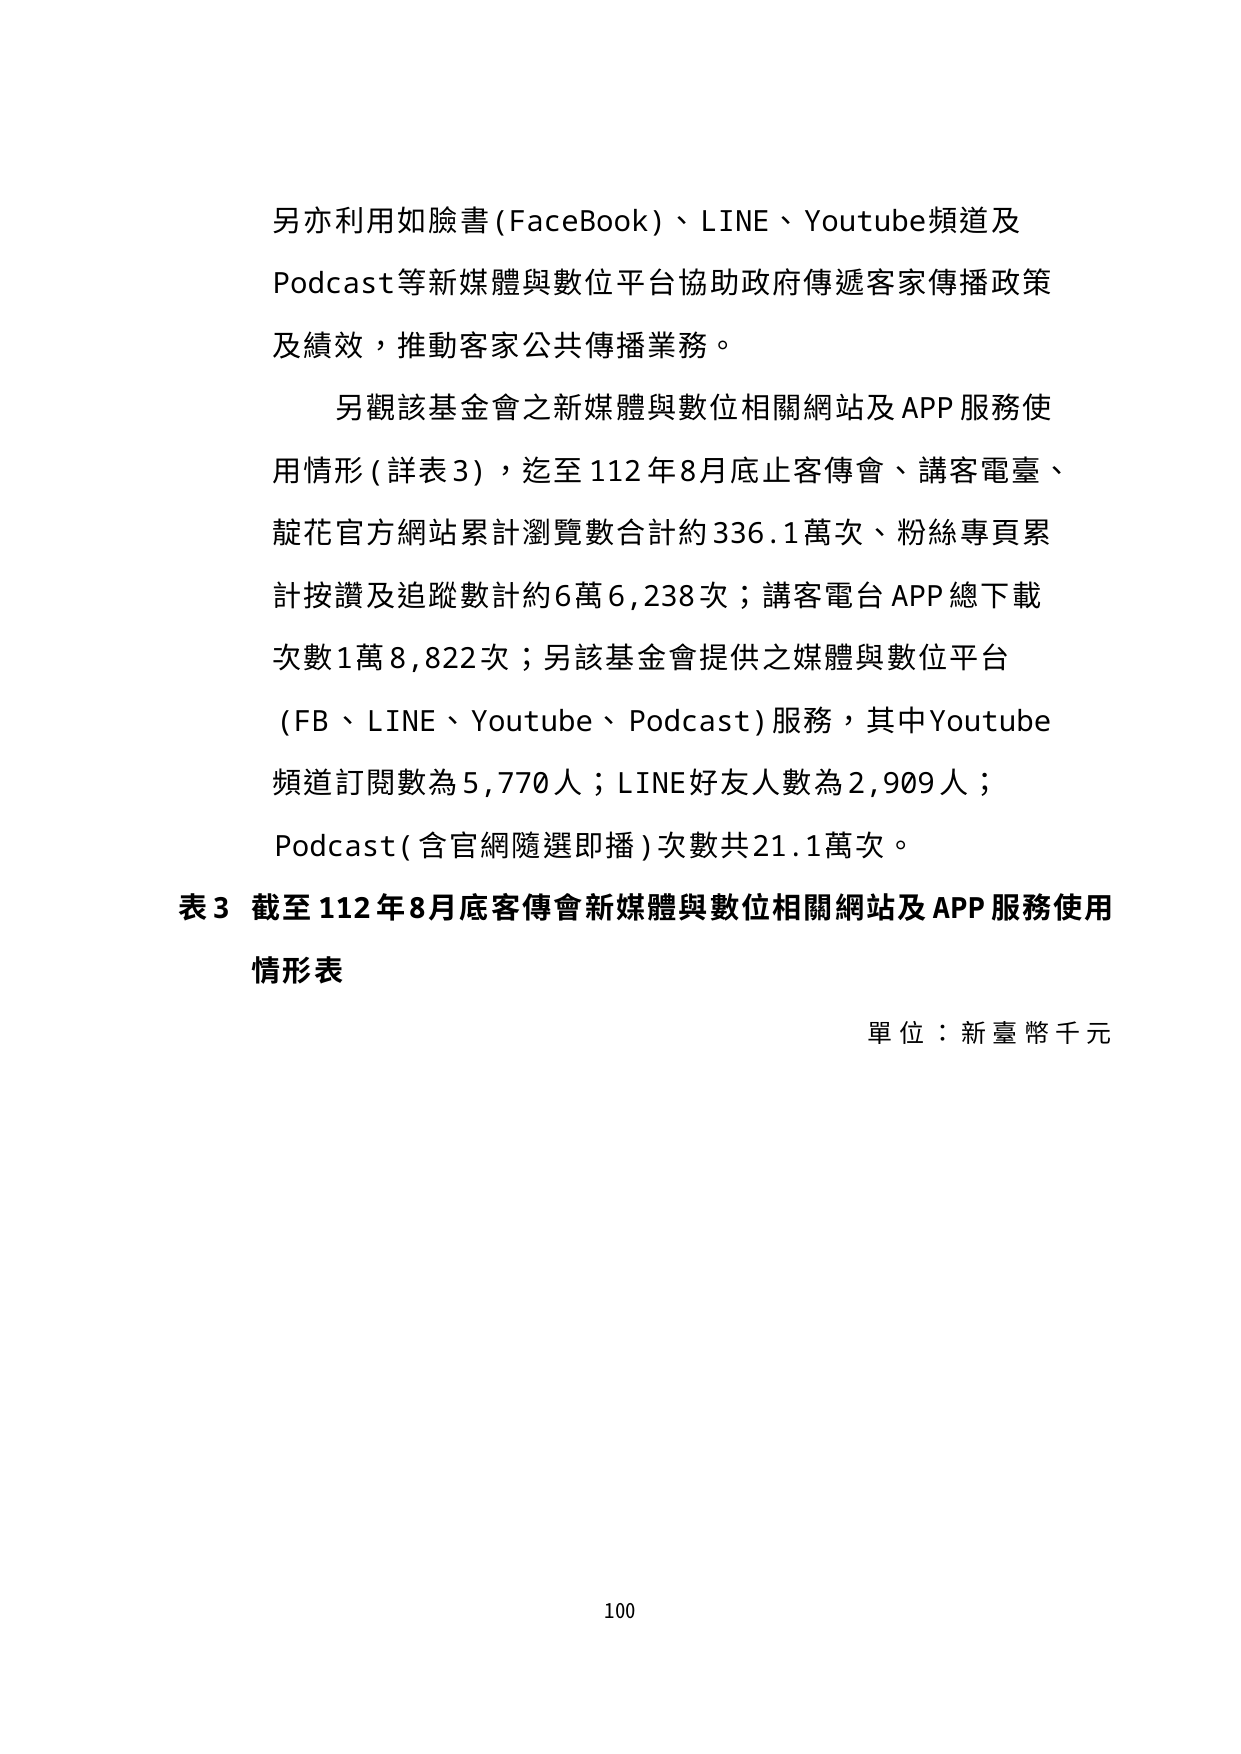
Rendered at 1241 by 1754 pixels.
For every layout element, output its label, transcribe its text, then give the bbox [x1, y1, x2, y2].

text 單位：新臺幣千元 [177, 990, 1114, 1052]
text 另觀該基金會之新媒體與數位相關網站及APP服務使用情形(詳表3)，迄至112年8月底止客傳會、講客電臺、靛花官方網站累計瀏覽數合計約336.1萬次、粉絲專頁累計按讚及追蹤數計約6萬6,238次；講客電台APP總下載次數1萬8,822次；另該基金會提供之媒體與數位平台(FB、LINE、Youtube、Podcast)服務，其中Youtube頻道訂閱數為5,770人；LINE好友人數為2,909人；Podcast(含官網隨選即播)次數共21.1萬次。 [266, 365, 1063, 865]
text 另亦利用如臉書(FaceBook)、LINE、Youtube頻道及Podcast等新媒體與數位平台協助政府傳遞客家傳播政策及績效，推動客家公共傳播業務。 [266, 177, 1063, 365]
text 表3 截至112年8月底客傳會新媒體與數位相關網站及APP服務使用情形表 [127, 865, 1128, 990]
